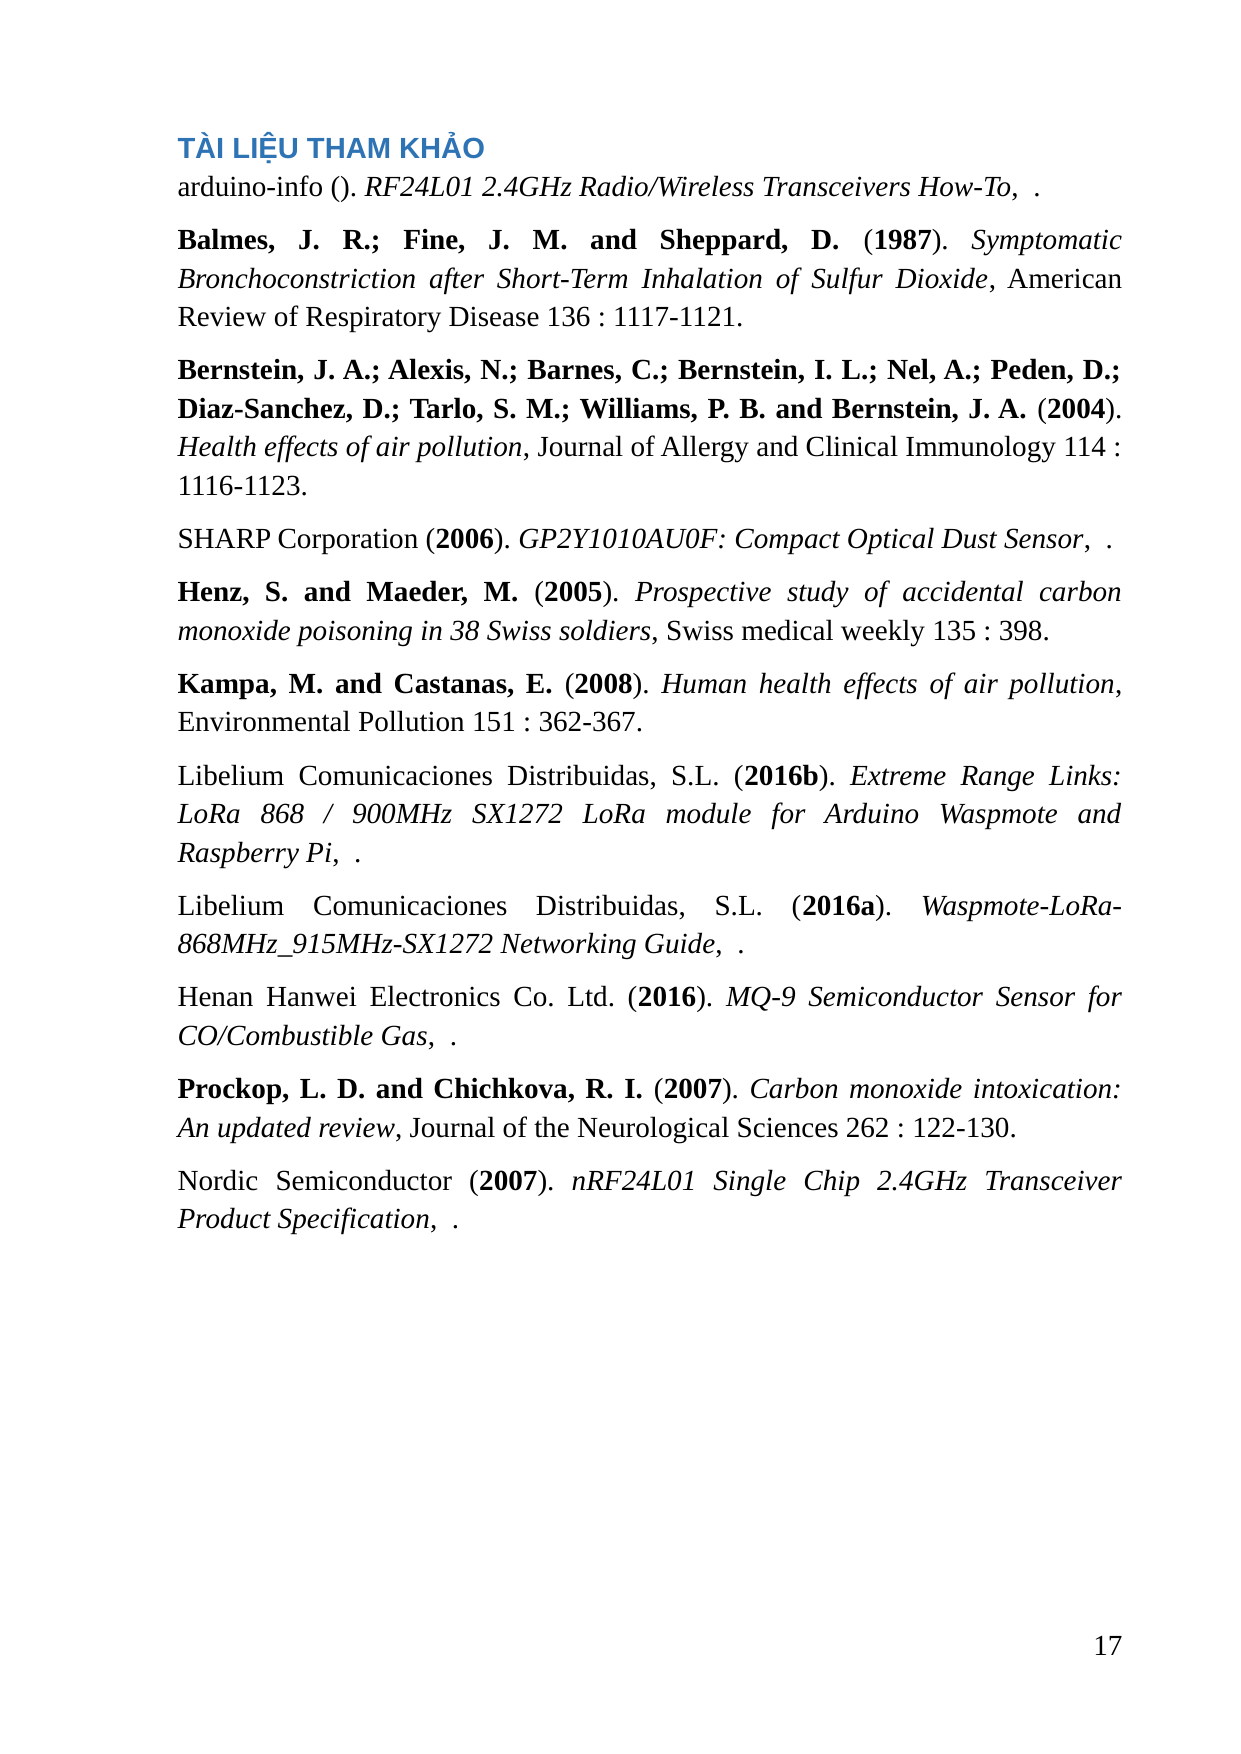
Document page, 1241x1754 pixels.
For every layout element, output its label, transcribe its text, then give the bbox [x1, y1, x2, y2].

text arduino-info (). RF24L01 2.4GHz Radio/Wireless Transceivers How-To, . [177, 169, 1122, 203]
text Libelium Comunicaciones Distribuidas, S.L. (2016b). Extreme Range Links: LoRa 868 / 900MHz SX1272 LoRa module for Arduino Waspmote and Raspberry Pi, . [177, 758, 1122, 868]
subtitle TÀI LIỆU THAM KHẢO [177, 131, 1122, 164]
text Henan Hanwei Electronics Co. Ltd. (2016). MQ-9 Semiconductor Sensor for CO/Combustible Gas, . [177, 979, 1122, 1052]
text Henz, S. and Maeder, M. (2005). Prospective study of accidental carbon monoxide poisoning in 38 Swiss soldiers, Swiss medical weekly 135 : 398. [177, 574, 1122, 646]
text Prockop, L. D. and Chichkova, R. I. (2007). Carbon monoxide intoxication: An updated review, Journal of the Neurological Sciences 262 : 122-130. [177, 1071, 1122, 1143]
text Balmes, J. R.; Fine, J. M. and Sheppard, D. (1987). Symptomatic Bronchoconstriction after Short-Term Inhalation of Sulfur Dioxide, American Review of Respiratory Disease 136 : 1117-1121. [177, 222, 1122, 333]
text Bernstein, J. A.; Alexis, N.; Barnes, C.; Bernstein, I. L.; Nel, A.; Peden, D.; Diaz-Sanchez, D.; Tarlo, S. M.; Williams, P. B. and Bernstein, J. A. (2004). Health effects of air pollution, Journal of Allergy and Clinical Immunology 114 : 1116-1123. [177, 352, 1122, 502]
text SHARP Corporation (2006). GP2Y1010AU0F: Compact Optical Dust Sensor, . [177, 521, 1122, 555]
text Nordic Semiconductor (2007). nRF24L01 Single Chip 2.4GHz Transceiver Product Specification, . [177, 1163, 1122, 1235]
text Libelium Comunicaciones Distribuidas, S.L. (2016a). Waspmote-LoRa-868MHz_915MHz-SX1272 Networking Guide, . [177, 888, 1122, 960]
text Kampa, M. and Castanas, E. (2008). Human health effects of air pollution, Environmental Pollution 151 : 362-367. [177, 666, 1122, 738]
